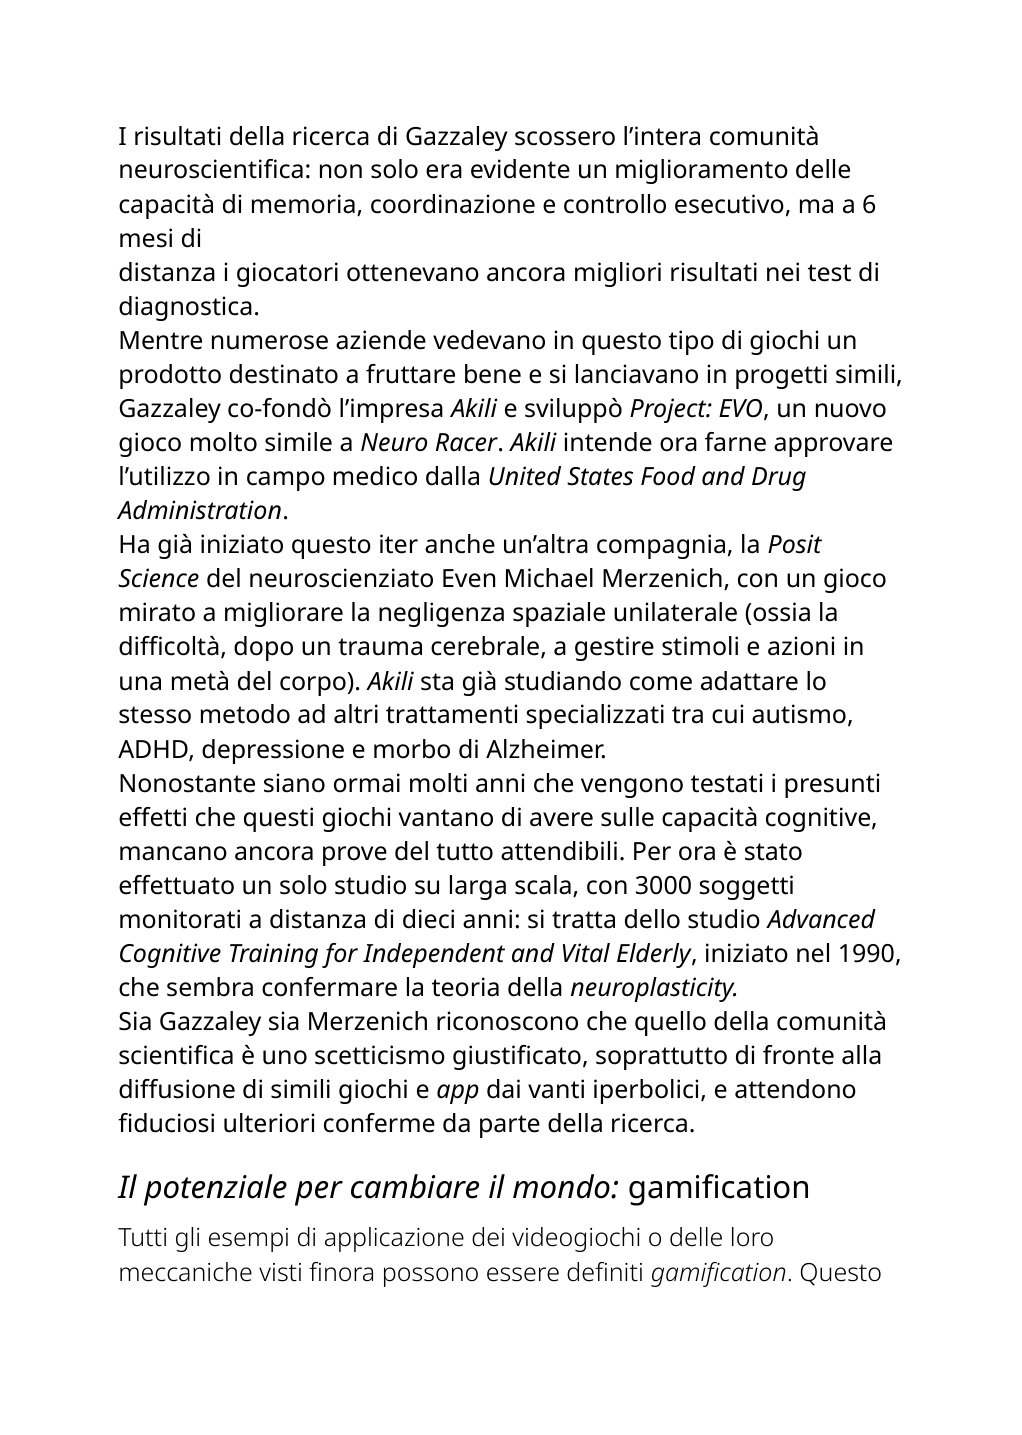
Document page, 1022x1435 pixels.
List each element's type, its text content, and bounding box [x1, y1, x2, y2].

text Nonostante siano ormai molti anni che vengono testati i presunti effetti che questi giochi vantano di avere sulle capacità cognitive, mancano ancora prove del tutto attendibili. Per ora è stato effettuato un solo studio su larga scala, con 3000 soggetti monitorati a distanza di dieci anni: si tratta dello studio Advanced Cognitive Training for Independent and Vital Elderly, iniziato nel 1990, che sembra confermare la teoria della neuroplasticity. [118, 765, 903, 1004]
text I risultati della ricerca di Gazzaley scossero l’intera comunità neuroscientifica: non solo era evidente un miglioramento delle capacità di memoria, coordinazione e controllo esecutivo, ma a 6 mesi di [118, 118, 903, 254]
subtitle Il potenziale per cambiare il mondo: gamification [118, 1165, 903, 1208]
text Tutti gli esempi di applicazione dei videogiochi o delle loro meccaniche visti finora possono essere definiti gamification. Questo [118, 1220, 903, 1288]
text Sia Gazzaley sia Merzenich riconoscono che quello della comunità scientifica è uno scetticismo giustificato, soprattutto di fronte alla diffusione di simili giochi e app dai vanti iperbolici, e attendono fiduciosi ulteriori conferme da parte della ricerca. [118, 1004, 903, 1140]
text distanza i giocatori ottenevano ancora migliori risultati nei test di diagnostica. [118, 254, 903, 322]
text Ha già iniziato questo iter anche un’altra compagnia, la Posit Science del neuroscienziato Even Michael Merzenich, con un gioco mirato a migliorare la negligenza spaziale unilaterale (ossia la difficoltà, dopo un trauma cerebrale, a gestire stimoli e azioni in una metà del corpo). Akili sta già studiando come adattare lo stesso metodo ad altri trattamenti specializzati tra cui autismo, ADHD, depressione e morbo di Alzheimer. [118, 527, 903, 765]
text Mentre numerose aziende vedevano in questo tipo di giochi un prodotto destinato a fruttare bene e si lanciavano in progetti simili, Gazzaley co-fondò l’impresa Akili e sviluppò Project: EVO, un nuovo gioco molto simile a Neuro Racer. Akili intende ora farne approvare l’utilizzo in campo medico dalla United States Food and Drug Administration. [118, 322, 903, 527]
